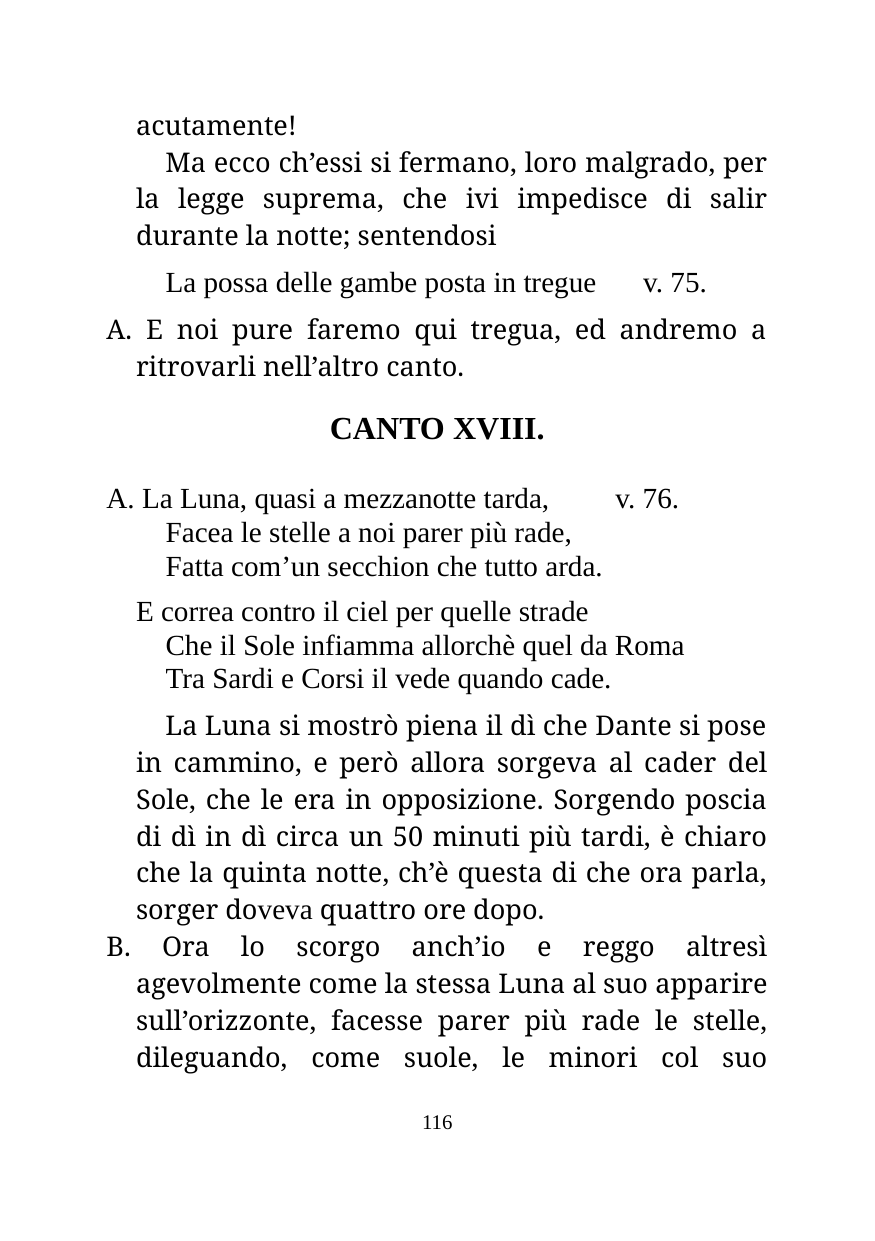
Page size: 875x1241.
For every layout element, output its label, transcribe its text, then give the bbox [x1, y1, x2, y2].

text A. La Luna, quasi a mezzanotte tarda, v. 76. Facea le stelle a noi parer più rade, Fatta com’un secchion che tutto arda. [106, 482, 709, 582]
text B. Ora lo scorgo anch’io e reggo altresì agevolmente come la stessa Luna al suo apparire sull’orizzonte, facesse parer più rade le stelle, dileguando, come suole, le minori col suo [106, 928, 768, 1075]
text E correa contro il ciel per quelle strade Che il Sole infiamma allorchè quel da Roma Tra Sardi e Corsi il vede quando cade. [136, 594, 709, 695]
text La Luna si mostrò piena il dì che Dante si pose in cammino, e però allora sorgeva al cader del Sole, che le era in opposizione. Sorgendo poscia di dì in dì circa un 50 minuti più tardi, è chiaro che la quinta notte, ch’è questa di che ora parla, sorger doveva quattro ore dopo. [136, 706, 768, 928]
text acutamente! [106, 106, 768, 143]
text Ma ecco ch’essi si fermano, loro malgrado, per la legge suprema, che ivi impedisce di salir durante la notte; sentendosi [136, 143, 768, 254]
text A. E noi pure faremo qui tregua, ed andremo a ritrovarli nell’altro canto. [106, 311, 768, 384]
subtitle CANTO XVIII. [106, 409, 768, 446]
text La possa delle gambe posta in tregue v. 75. [165, 266, 709, 299]
